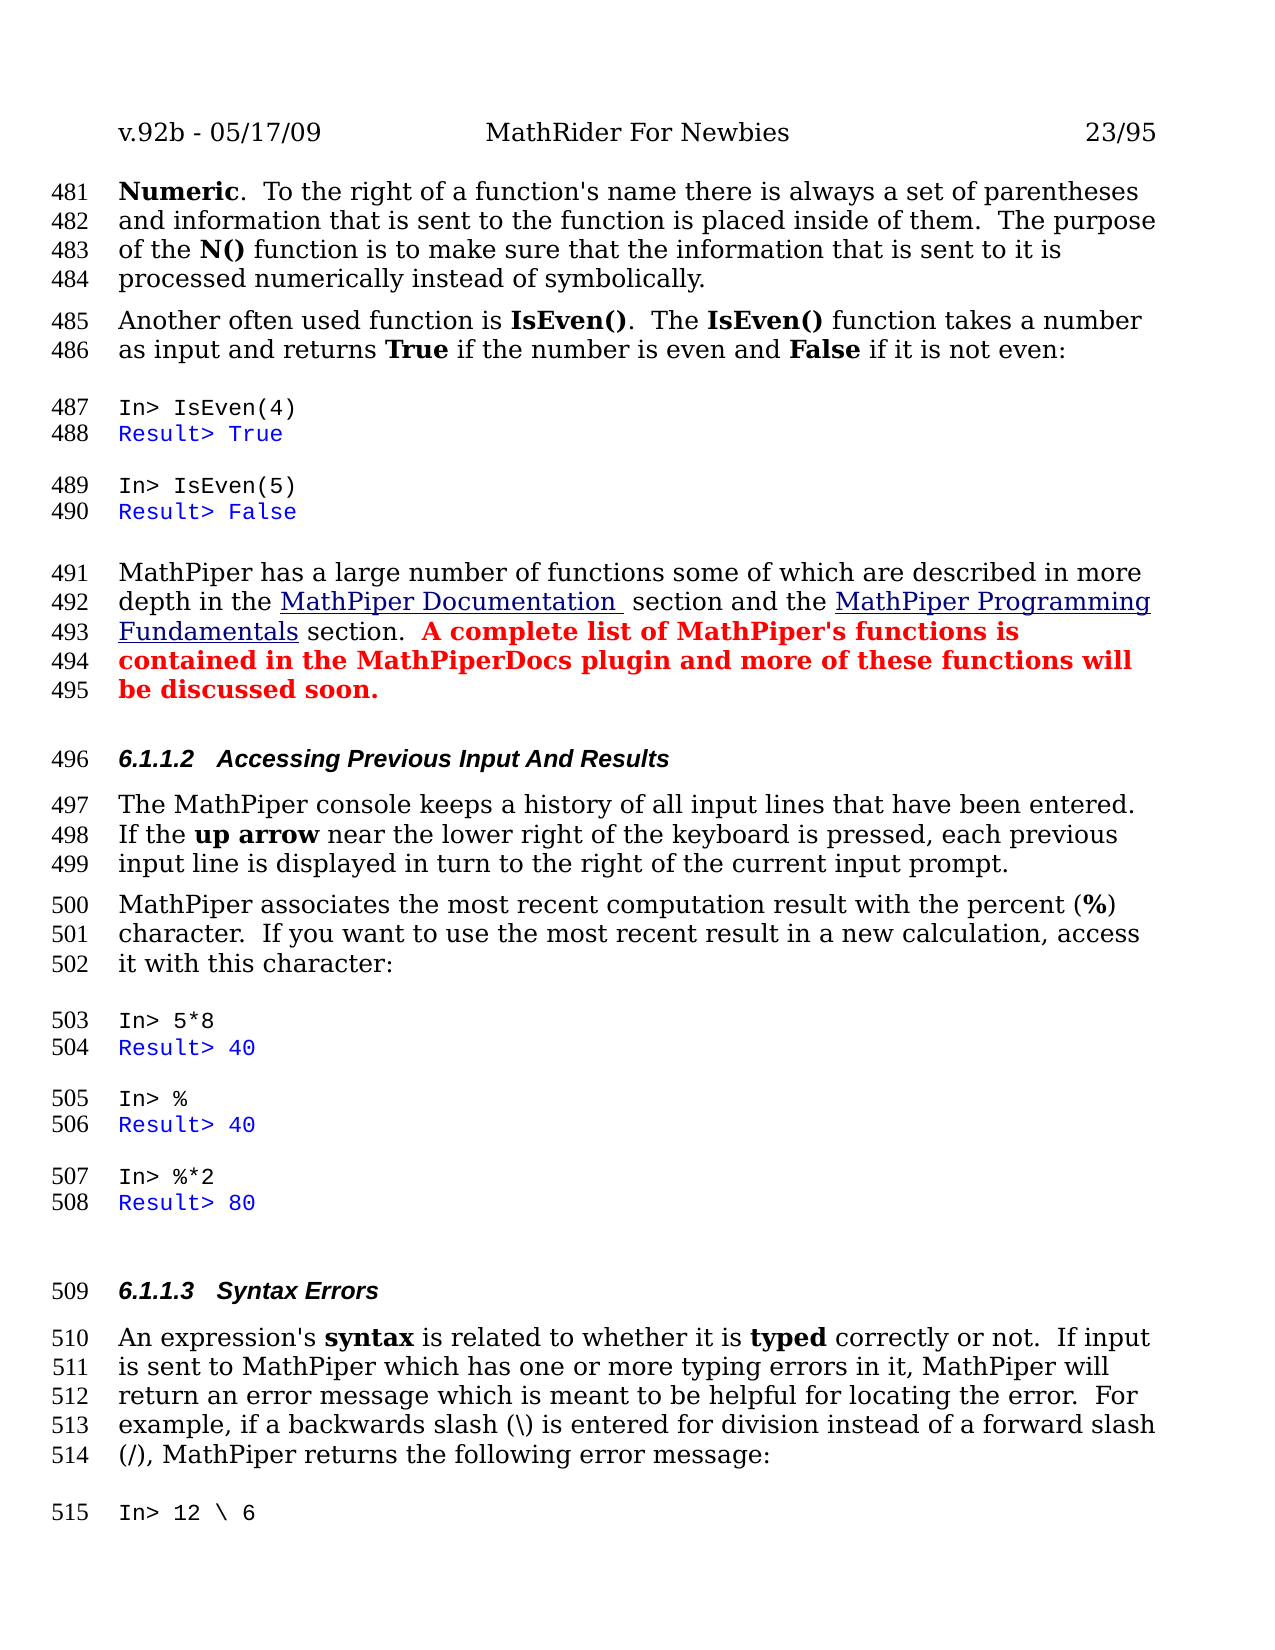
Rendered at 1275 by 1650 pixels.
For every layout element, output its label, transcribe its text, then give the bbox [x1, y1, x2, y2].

text Result> True [118, 423, 1157, 448]
text Another often used function is IsEven(). The IsEven() function takes a number as input and returns True if the number is even and False if it is not even: [118, 306, 1157, 365]
text In> 12 \ 6 [118, 1501, 1157, 1527]
text In> 5*8 [118, 1010, 1157, 1036]
text Result> 40 [118, 1036, 1157, 1062]
text Result> 40 [118, 1114, 1157, 1139]
text An expression's syntax is related to whether it is typed correctly or not. If input is sent to MathPiper which has one or more typing errors in it, MathPiper will return an error message which is meant to be helpful for locating the error. For example, if a backwards slash (\) is entered for division instead of a forward slash (/), MathPiper returns the following error message: [118, 1323, 1157, 1469]
text The MathPiper console keeps a history of all input lines that have been entered. If the up arrow near the lower right of the keyboard is pressed, each previous input line is displayed in turn to the right of the current input prompt. [118, 790, 1157, 878]
text Numeric. To the right of a function's name there is always a set of parentheses and information that is sent to the function is placed inside of them. The purpose of the N() function is to make sure that the information that is sent to it is processed numerically instead of symbolically. [118, 177, 1157, 294]
subtitle Syntax Errors [118, 1276, 1157, 1305]
text Result> False [118, 500, 1157, 526]
subtitle Accessing Previous Input And Results [118, 744, 1157, 772]
text Result> 80 [118, 1191, 1157, 1217]
text In> IsEven(4) [118, 397, 1157, 423]
text MathPiper has a large number of functions some of which are described in more depth in the MathPiper Documentation section and the MathPiper Programming Fundamentals section. A complete list of MathPiper's functions is contained in the MathPiperDocs plugin and more of these functions will be discussed soon. [118, 558, 1157, 705]
text In> %*2 [118, 1166, 1157, 1191]
text In> % [118, 1088, 1157, 1114]
text MathPiper associates the most recent computation result with the percent (%) character. If you want to use the most recent result in a new calculation, access it with this character: [118, 890, 1157, 978]
text In> IsEven(5) [118, 474, 1157, 500]
